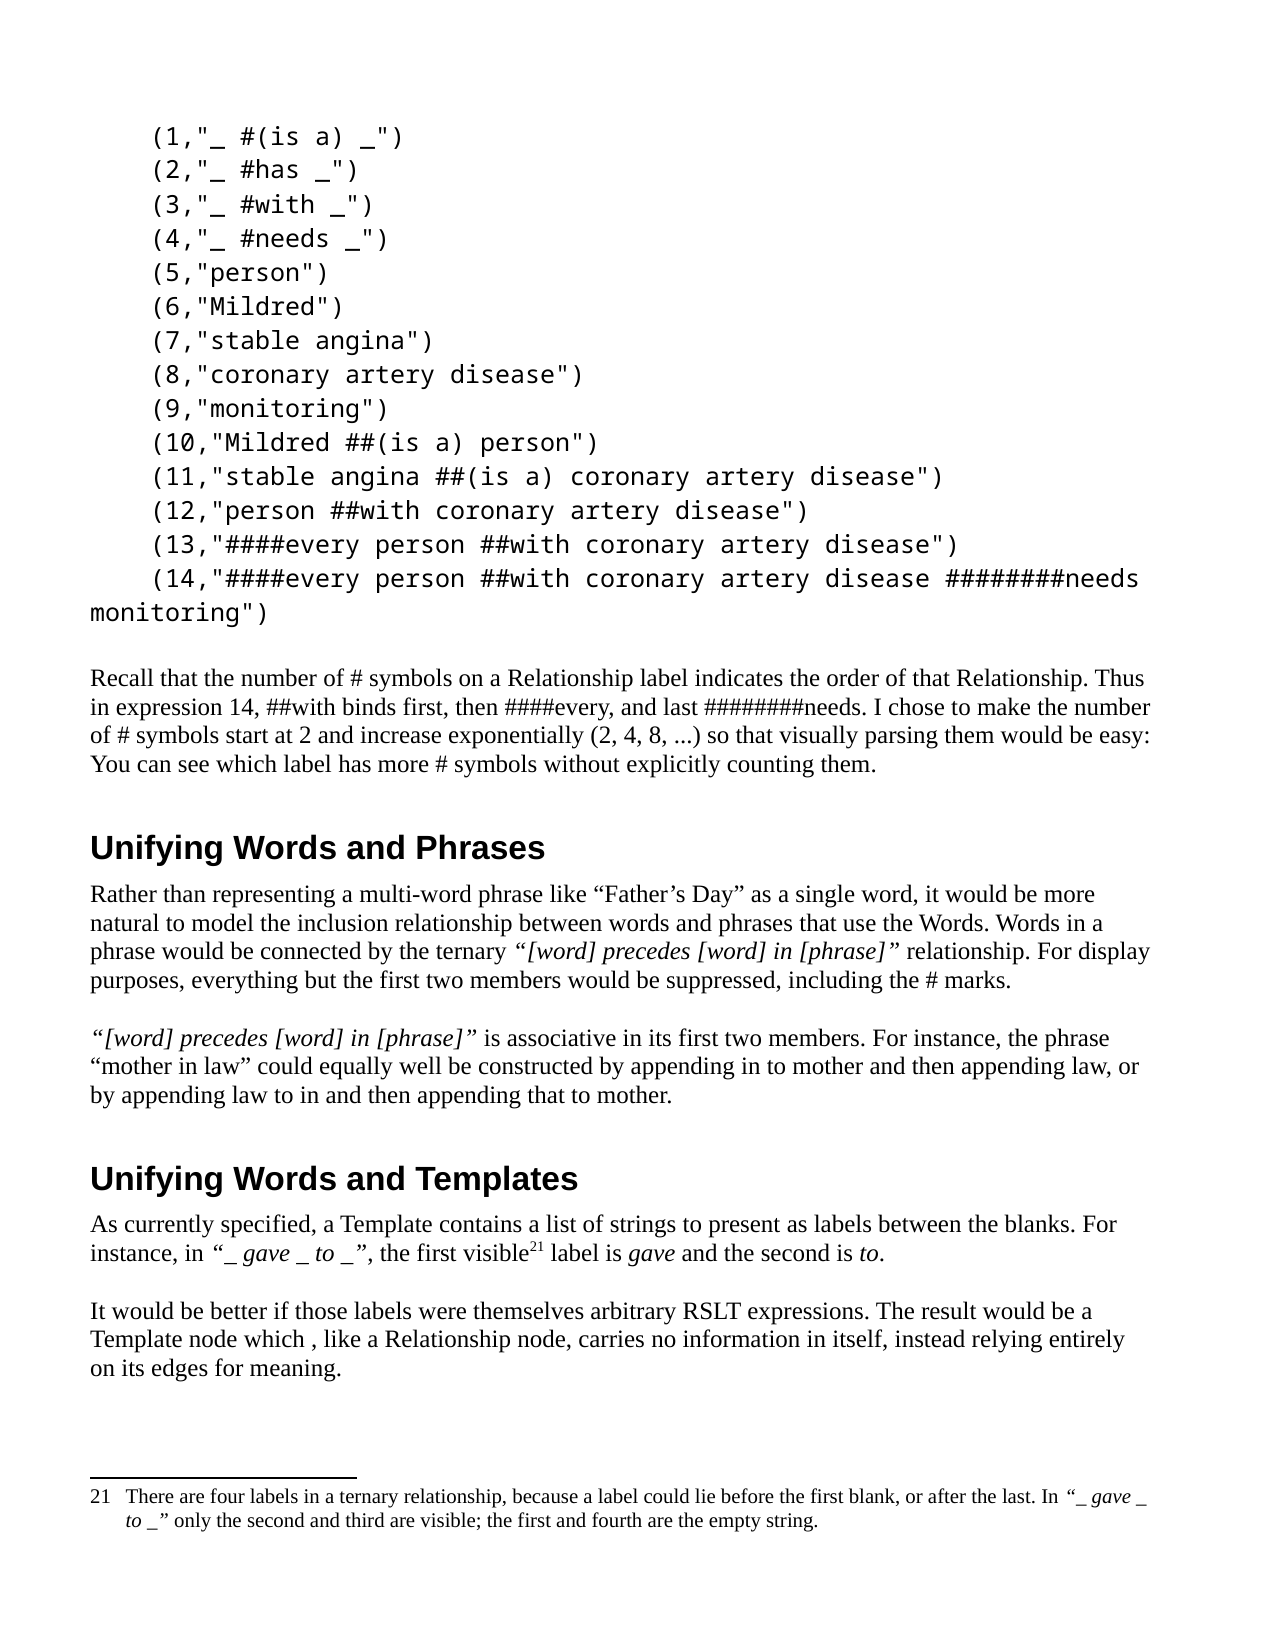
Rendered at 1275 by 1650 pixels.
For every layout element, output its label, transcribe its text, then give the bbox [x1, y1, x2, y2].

text There are four labels in a ternary relationship, because a label could lie before the first blank, or after the last. In “_ gave _ to _” only the second and third are visible; the first and fourth are the empty string. [90, 1484, 1155, 1532]
text As currently specified, a Template contains a list of strings to present as labels between the blanks. For instance, in “_ gave _ to _”, the first visible label is gave and the second is to. [90, 1209, 1155, 1267]
text (7,"stable angina") [90, 322, 1155, 357]
text (12,"person ##with coronary artery disease") [90, 493, 1155, 527]
text Rather than representing a multi-word phrase like “Father’s Day” as a single word, it would be more natural to model the inclusion relationship between words and phrases that use the Words. Words in a phrase would be connected by the ternary “[word] precedes [word] in [phrase]” relationship. For display purposes, everything but the first two members would be suppressed, including the # marks. [90, 879, 1155, 994]
text (11,"stable angina ##(is a) coronary artery disease") [90, 459, 1155, 493]
text (4,"_ #needs _") [90, 220, 1155, 254]
text It would be better if those labels were themselves arbitrary RSLT expressions. The result would be a Template node which , like a Relationship node, carries no information in itself, instead relying entirely on its edges for meaning. [90, 1296, 1155, 1382]
text (5,"person") [90, 254, 1155, 288]
text (10,"Mildred ##(is a) person") [90, 425, 1155, 459]
text (3,"_ #with _") [90, 186, 1155, 220]
text (13,"####every person ##with coronary artery disease") [90, 527, 1155, 561]
text (1,"_ #(is a) _") [90, 118, 1155, 152]
text Recall that the number of # symbols on a Relationship label indicates the order of that Relationship. Thus in expression 14, ##with binds first, then ####every, and last ########needs. I chose to make the number of # symbols start at 2 and increase exponentially (2, 4, 8, ...) so that visually parsing them would be easy: You can see which label has more # symbols without explicitly counting them. [90, 663, 1155, 778]
text (9,"monitoring") [90, 391, 1155, 425]
text (6,"Mildred") [90, 288, 1155, 322]
text “[word] precedes [word] in [phrase]” is associative in its first two members. For instance, the phrase “mother in law” could equally well be constructed by appending in to mother and then appending law, or by appending law to in and then appending that to mother. [90, 1023, 1155, 1109]
text (8,"coronary artery disease") [90, 357, 1155, 391]
subtitle Unifying Words and Templates [90, 1158, 1155, 1197]
subtitle Unifying Words and Phrases [90, 828, 1155, 866]
text (14,"####every person ##with coronary artery disease ########needs monitoring") [90, 561, 1155, 629]
text (2,"_ #has _") [90, 152, 1155, 186]
